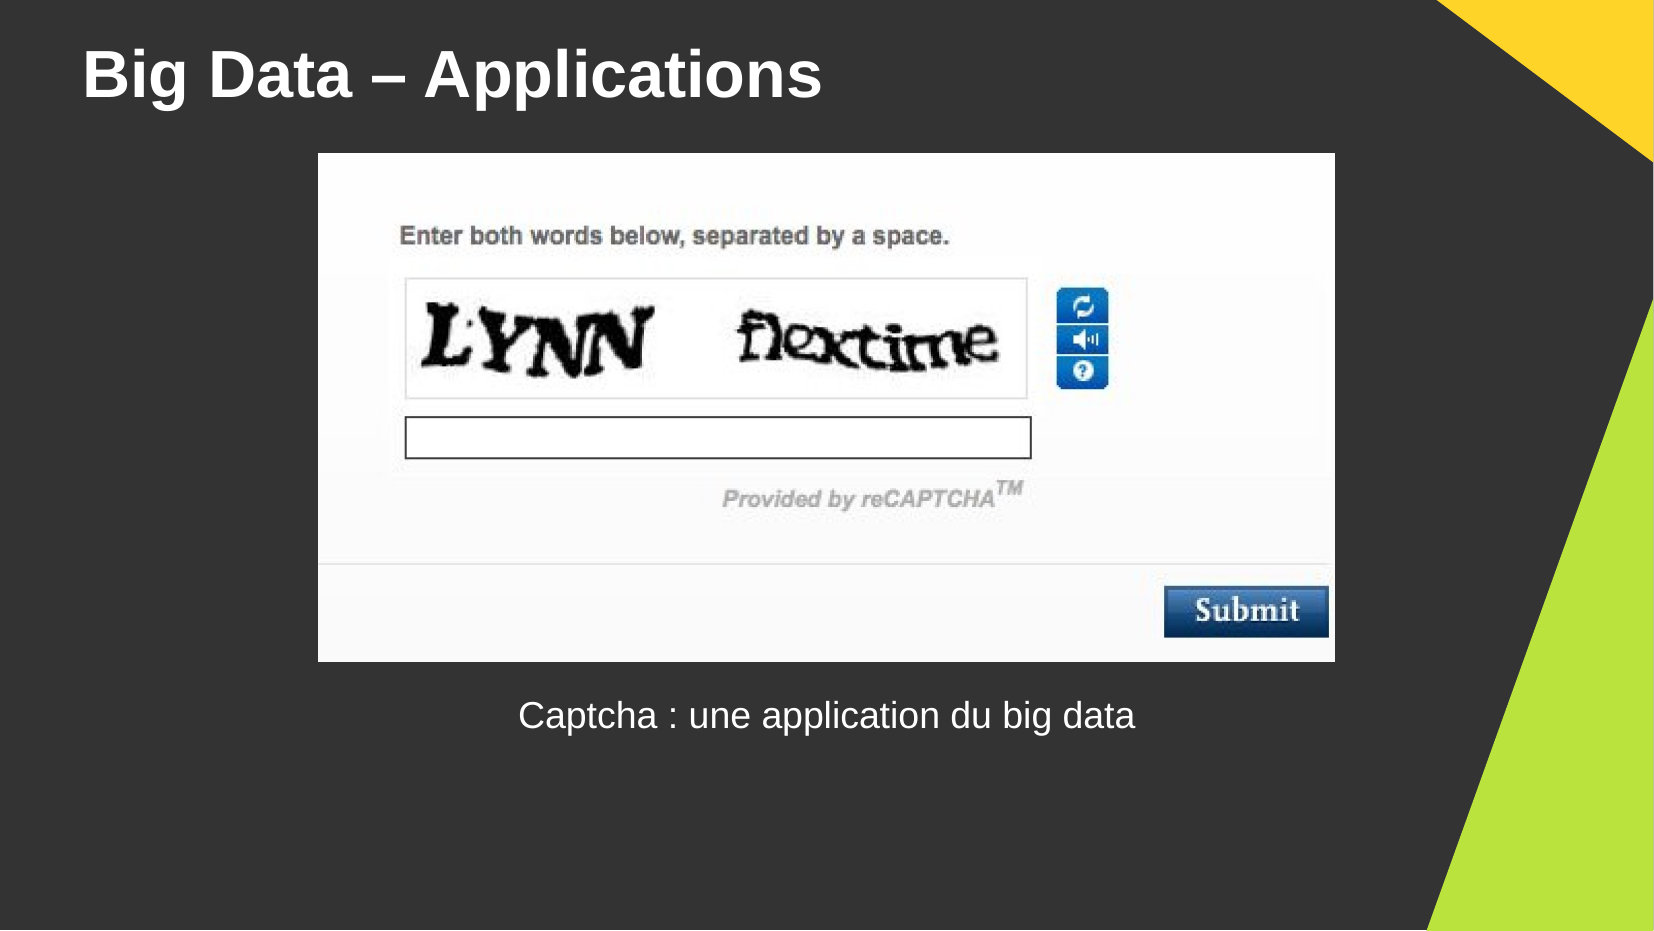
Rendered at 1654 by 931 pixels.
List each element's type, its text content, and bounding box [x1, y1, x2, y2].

picture [318, 153, 1335, 662]
text_box [1436, 0, 1654, 163]
title Big Data – Applications [82, 37, 1571, 115]
text_box Captcha : une application du big data [239, 686, 1415, 786]
text_box [1426, 296, 1654, 931]
